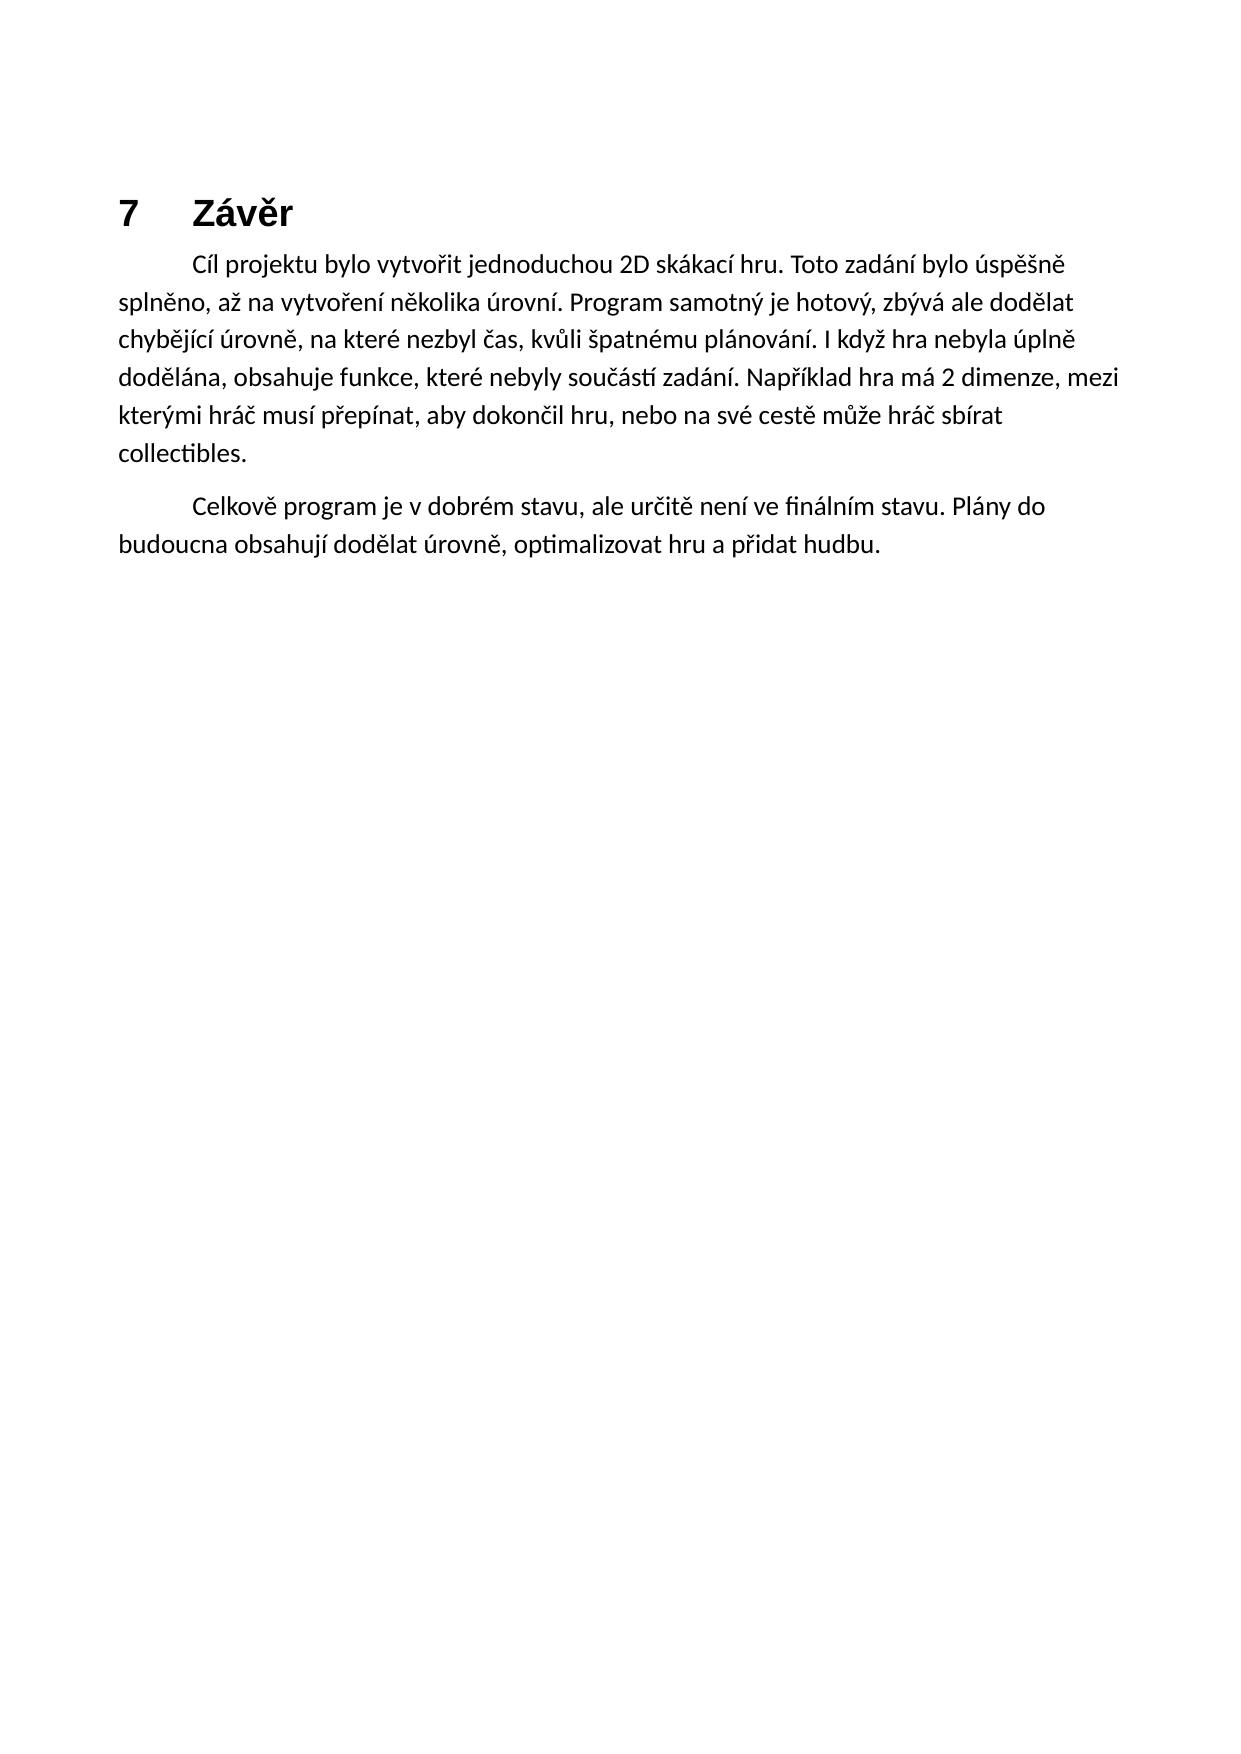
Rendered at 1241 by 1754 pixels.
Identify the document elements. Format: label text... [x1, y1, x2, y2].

text Celkově program je v dobrém stavu, ale určitě není ve finálním stavu. Plány do budoucna obsahují dodělat úrovně, optimalizovat hru a přidat hudbu. [118, 489, 1122, 560]
subtitle Závěr [118, 191, 1122, 234]
text Cíl projektu bylo vytvořit jednoduchou 2D skákací hru. Toto zadání bylo úspěšně splněno, až na vytvoření několika úrovní. Program samotný je hotový, zbývá ale dodělat chybějící úrovně, na které nezbyl čas, kvůli špatnému plánování. I když hra nebyla úplně dodělána, obsahuje funkce, které nebyly součástí zadání. Například hra má 2 dimenze, mezi kterými hráč musí přepínat, aby dokončil hru, nebo na své cestě může hráč sbírat collectibles. [118, 247, 1122, 469]
